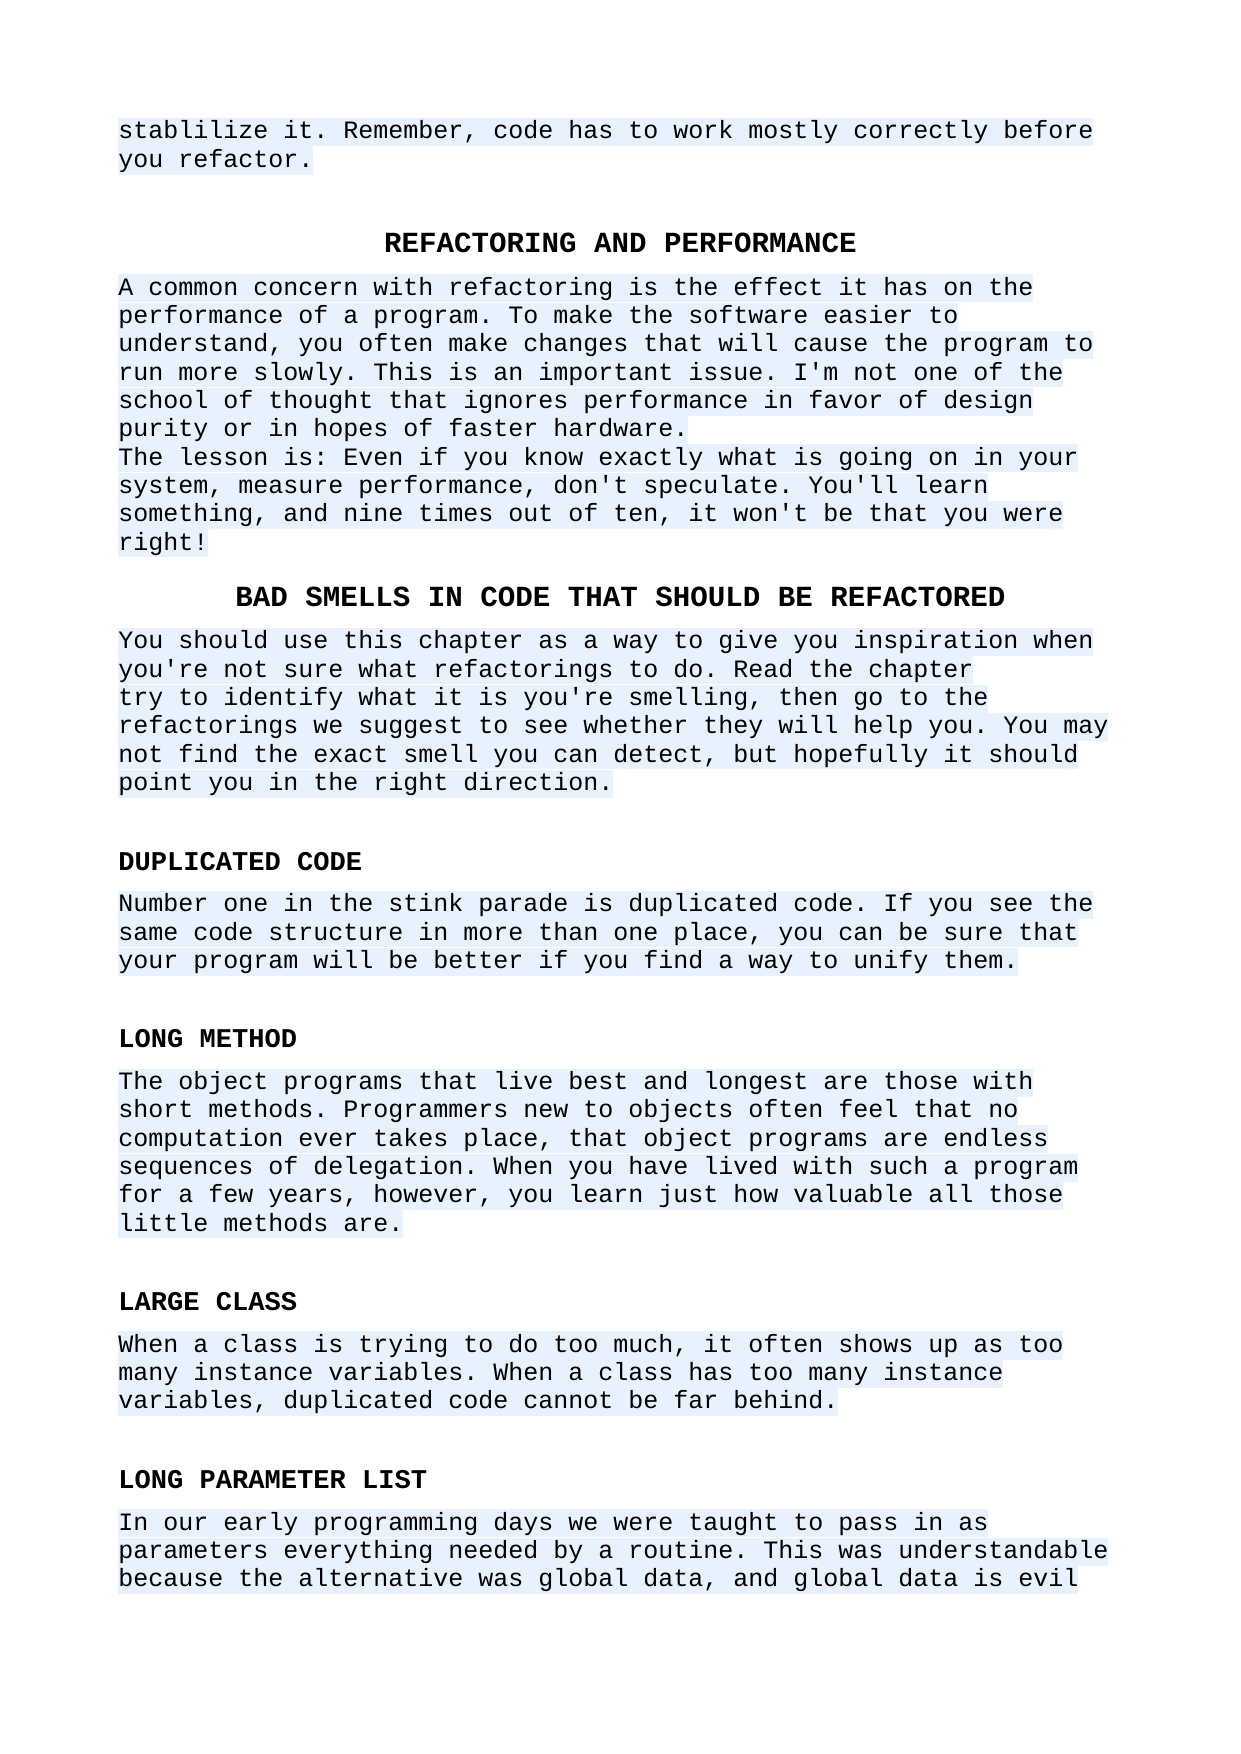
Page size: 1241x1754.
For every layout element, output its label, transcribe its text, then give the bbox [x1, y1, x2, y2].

text stablilize it. Remember, code has to work mostly correctly before you refactor. [118, 118, 1122, 175]
text sequences of delegation. When you have lived with such a program for a few years, however, you learn just how valuable all those little methods are. [118, 1153, 1122, 1238]
subtitle REFACTORING AND PERFORMANCE [118, 228, 1122, 262]
text In our early programming days we were taught to pass in as parameters everything needed by a routine. This was understandable because the alternative was global data, and global data is evil [118, 1509, 1122, 1594]
subtitle BAD SMELLS IN CODE THAT SHOULD BE REFACTORED [118, 582, 1122, 615]
subtitle LARGE CLASS [118, 1288, 1122, 1319]
text When a class is trying to do too much, it often shows up as too many instance variables. When a class has too many instance variables, duplicated code cannot be far behind. [118, 1331, 1122, 1416]
subtitle DUPLICATED CODE [118, 847, 1122, 878]
text You should use this chapter as a way to give you inspiration when you're not sure what refactorings to do. Read the chapter [118, 628, 1122, 684]
text The object programs that live best and longest are those with short methods. Programmers new to objects often feel that no computation ever takes place, that object programs are endless [118, 1068, 1122, 1153]
text Number one in the stink parade is duplicated code. If you see the same code structure in more than one place, you can be sure that your program will be better if you find a way to unify them. [118, 891, 1122, 976]
text try to identify what it is you're smelling, then go to the refactorings we suggest to see whether they will help you. You may not find the exact smell you can detect, but hopefully it should point you in the right direction. [118, 684, 1122, 798]
subtitle LONG PARAMETER LIST [118, 1466, 1122, 1497]
subtitle LONG METHOD [118, 1025, 1122, 1056]
text A common concern with refactoring is the effect it has on the performance of a program. To make the software easier to understand, you often make changes that will cause the program to run more slowly. This is an important issue. I'm not one of the school of thought that ignores performance in favor of design purity or in hopes of faster hardware. [118, 274, 1122, 444]
text The lesson is: Even if you know exactly what is going on in your system, measure performance, don't speculate. You'll learn something, and nine times out of ten, it won't be that you were right! [118, 444, 1122, 557]
